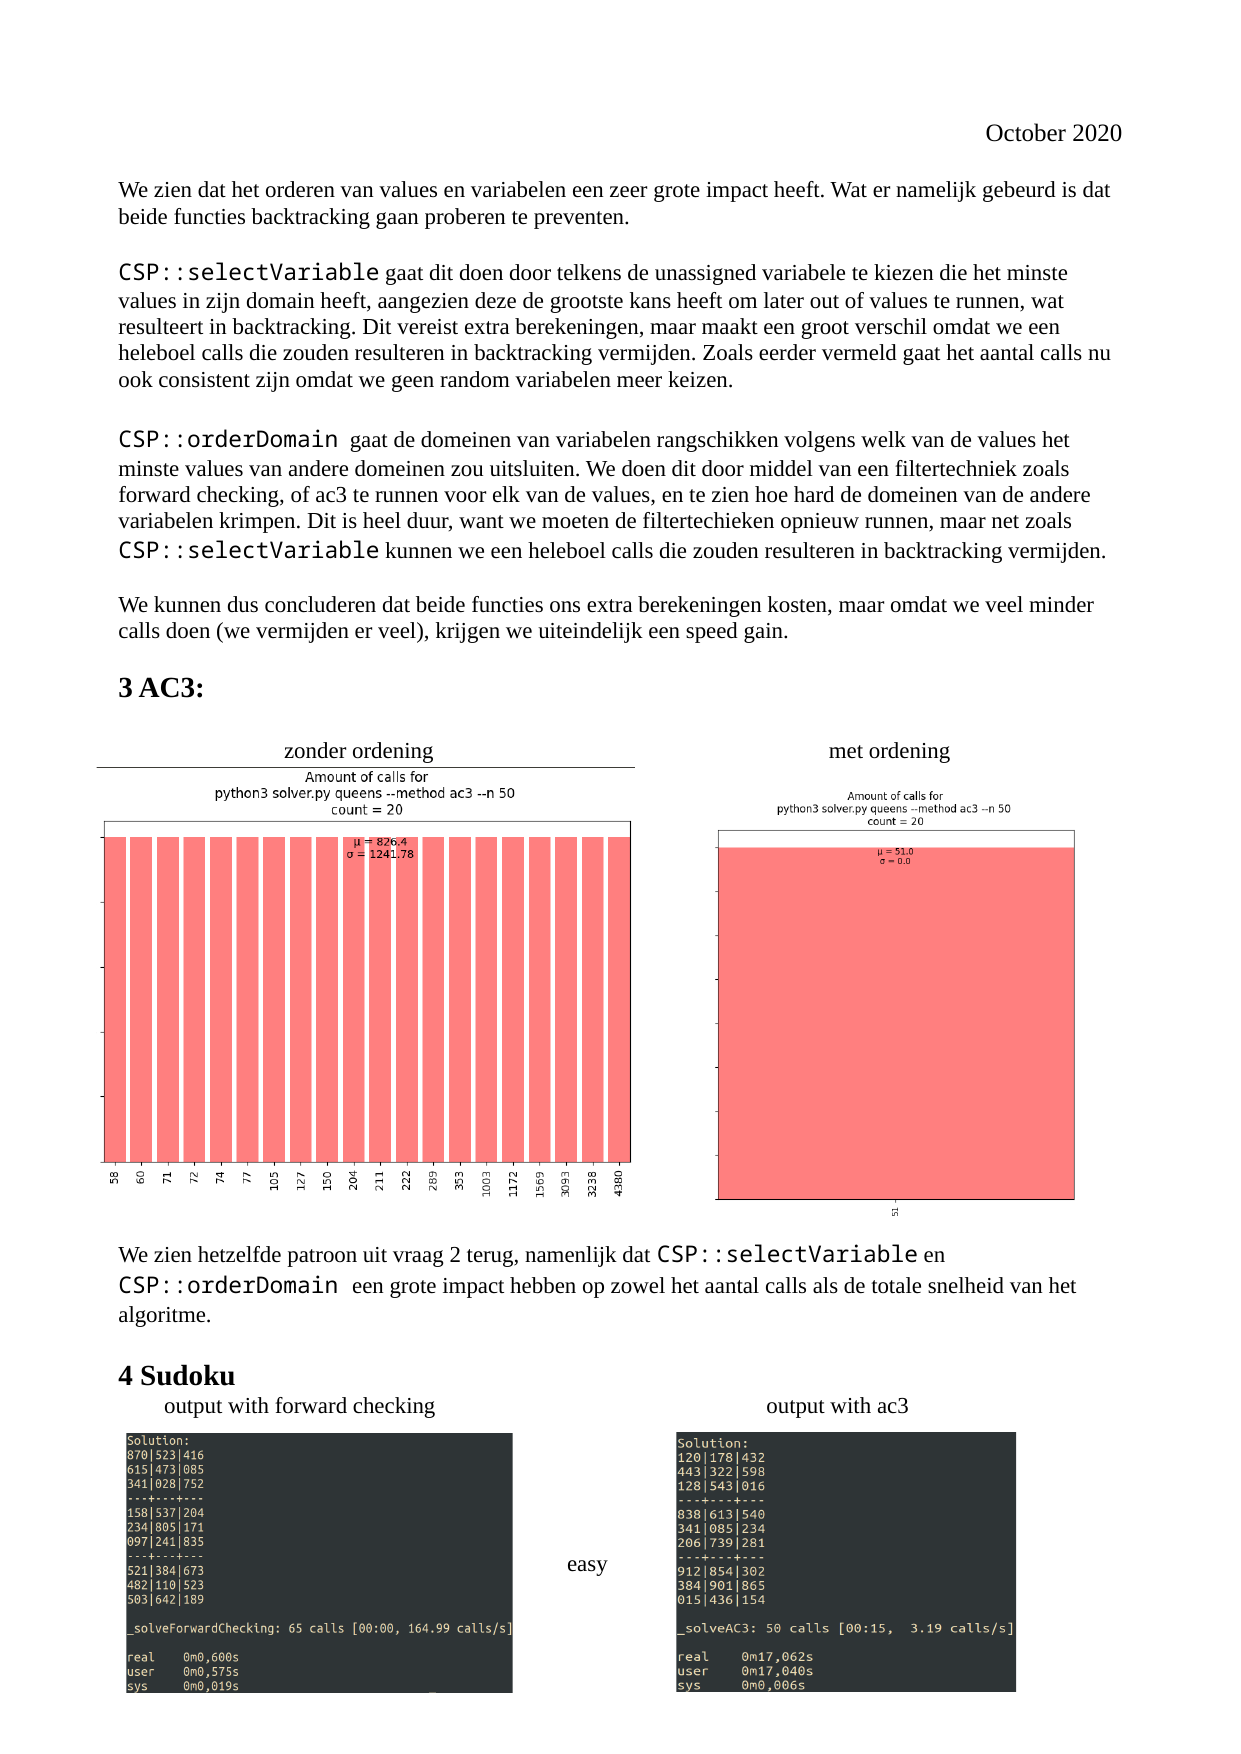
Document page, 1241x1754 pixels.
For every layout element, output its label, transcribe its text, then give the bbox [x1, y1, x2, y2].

text zonder ordening met ordening [118, 737, 1122, 764]
text CSP::orderDomain gaat de domeinen van variabelen rangschikken volgens welk van de values het minste values van andere domeinen zou uitsluiten. We doen dit door middel van een filtertechniek zoals forward checking, of ac3 te runnen voor elk van de values, en te zien hoe hard de domeinen van de andere variabelen krimpen. Dit is heel duur, want we moeten de filtertechieken opnieuw runnen, maar net zoals CSP::selectVariable kunnen we een heleboel calls die zouden resulteren in backtracking vermijden. [118, 423, 1122, 565]
text 4 Sudoku [118, 1358, 1122, 1392]
picture [676, 1432, 1017, 1692]
text We kunnen dus concluderen dat beide functies ons extra berekeningen kosten, maar omdat we veel minder calls doen (we vermijden er veel), krijgen we uiteindelijk een speed gain. [118, 591, 1122, 644]
text easy [513, 1550, 676, 1576]
text [118, 1550, 126, 1576]
text We zien dat het orderen van values en variabelen een zeer grote impact heeft. Wat er namelijk gebeurd is dat beide functies backtracking gaan proberen te preventen. [118, 176, 1122, 229]
text [1017, 1550, 1122, 1576]
picture [126, 1433, 513, 1693]
text CSP::selectVariable gaat dit doen door telkens de unassigned variabele te kiezen die het minste values in zijn domain heeft, aangezien deze de grootste kans heeft om later out of values te runnen, wat resulteert in backtracking. Dit vereist extra berekeningen, maar maakt een groot verschil omdat we een heleboel calls die zouden resulteren in backtracking vermijden. Zoals eerder vermeld gaat het aantal calls nu ook consistent zijn omdat we geen random variabelen meer keizen. [118, 255, 1122, 392]
picture [714, 774, 1078, 1219]
text output with forward checking output with ac3 [118, 1392, 1122, 1418]
text 3 AC3: [118, 670, 1122, 704]
picture [96, 767, 635, 1201]
text We zien hetzelfde patroon uit vraag 2 terug, namenlijk dat CSP::selectVariable en CSP::orderDomain een grote impact hebben op zowel het aantal calls als de totale snelheid van het algoritme. [118, 1238, 1122, 1327]
